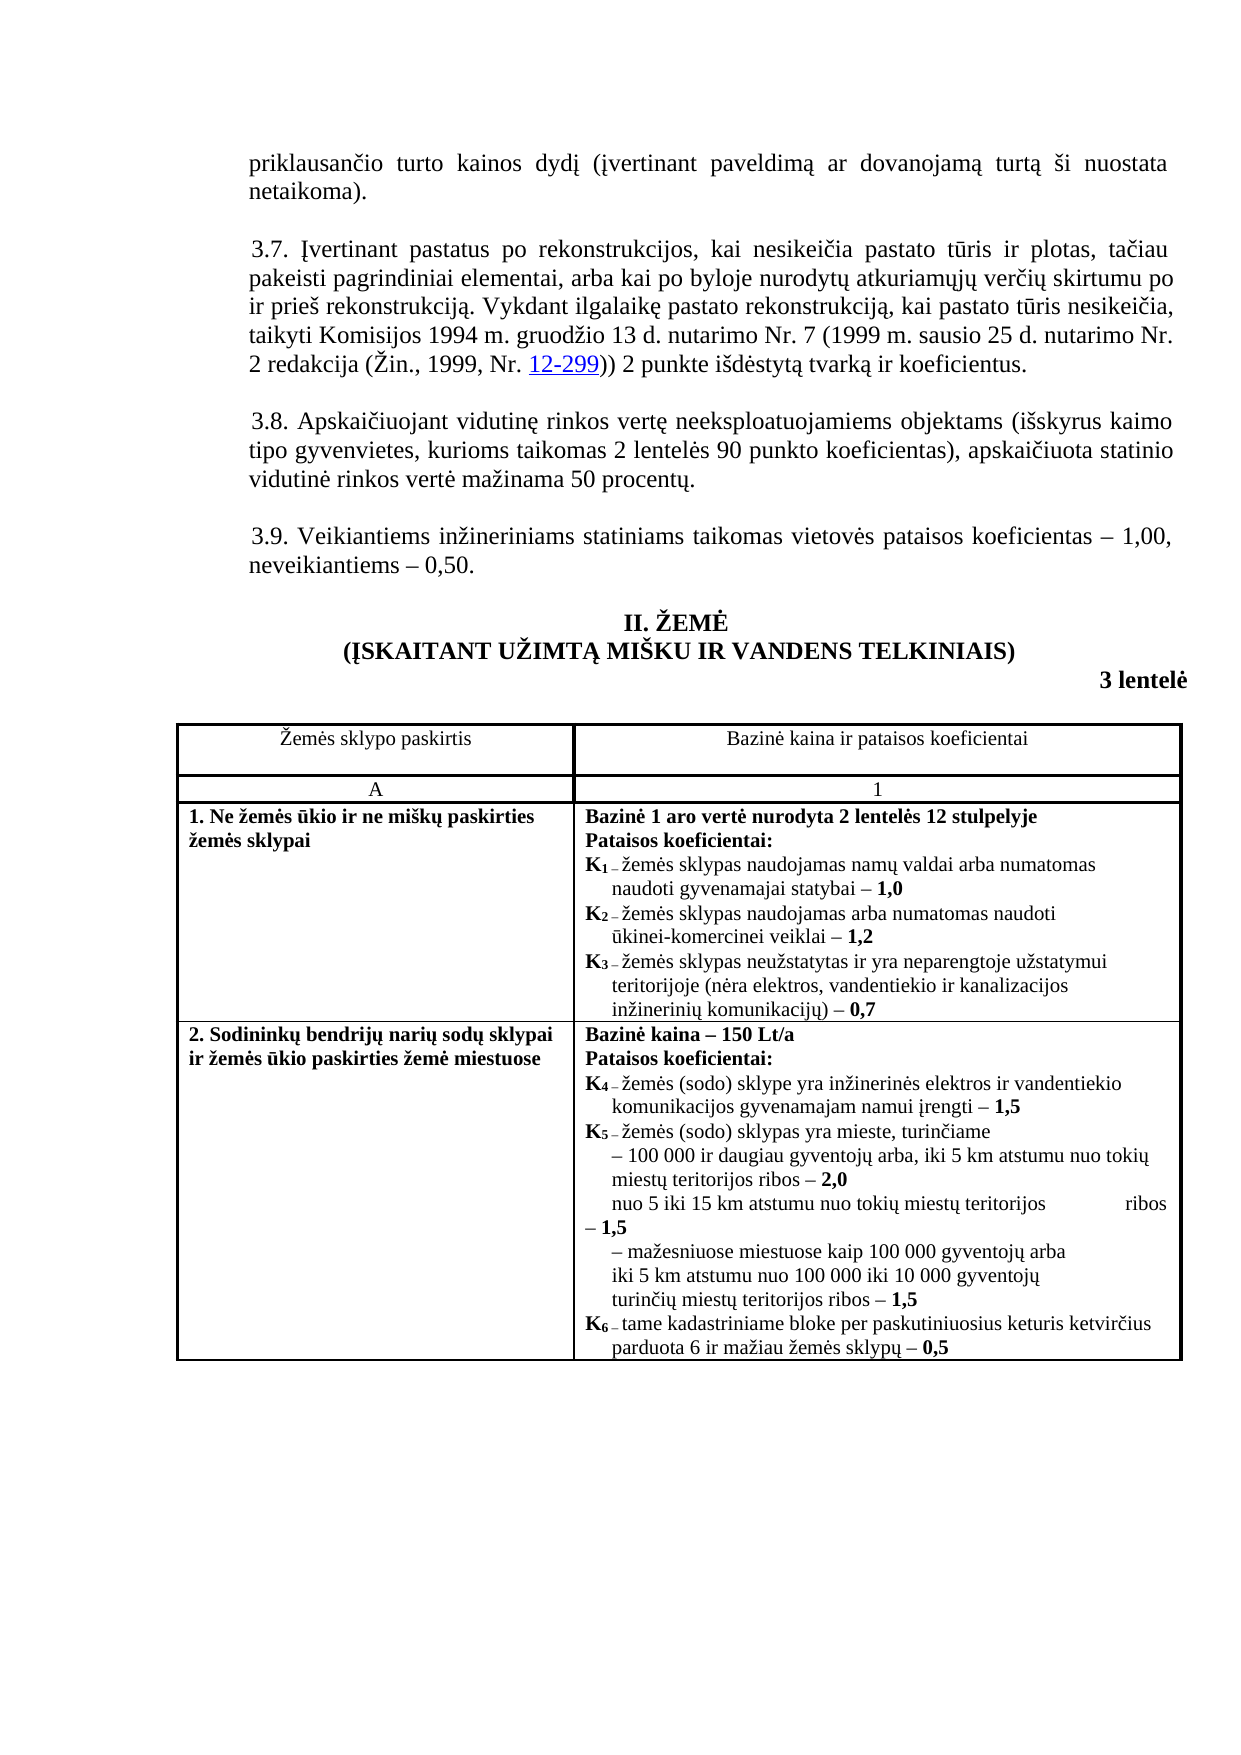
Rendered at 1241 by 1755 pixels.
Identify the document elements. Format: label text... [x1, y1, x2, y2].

table_header Bazinė kaina ir pataisos koeficientai [576, 726, 1179, 774]
table_cell Bazinė 1 aro vertė nurodyta 2 lentelės 12 stulpelyje Pataisos koeficientai: K1 – žemės sklypas naudojamas namų valdai arba numatomas naudoti gyvenamajai statybai – 1,0 K2 – žemės sklypas naudojamas arba numatomas naudoti ūkinei-komercinei veiklai – 1,2 K3 – žemės sklypas neužstatytas ir yra neparengtoje užstatymui teritorijoje (nėra elektros, vandentiekio ir kanalizacijos inžinerinių komunikacijų) – 0,7 [575, 804, 1179, 1021]
text 3 lentelė [242, 665, 1187, 694]
table_cell 2. Sodininkų bendrijų narių sodų sklypai ir žemės ūkio paskirties žemė miestuose [179, 1022, 573, 1359]
table_cell 1. Ne žemės ūkio ir ne miškų paskirties žemės sklypai [179, 804, 573, 1021]
table_cell 1 [576, 777, 1179, 801]
table_cell Bazinė kaina – 150 Lt/a Pataisos koeficientai: K4 – žemės (sodo) sklype yra inžinerinės elektros ir vandentiekio komunikacijos gyvenamajam namui įrengti – 1,5 K5 – žemės (sodo) sklypas yra mieste, turinčiame – 100 000 ir daugiau gyventojų arba, iki 5 km atstumu nuo tokių miestų teritorijos ribos – 2,0 nuo 5 iki 15 km atstumu nuo tokių miestų teritorijos ribos – 1,5 – mažesniuose miestuose kaip 100 000 gyventojų arba iki 5 km atstumu nuo 100 000 iki 10 000 gyventojų turinčių miestų teritorijos ribos – 1,5 K6 – tame kadastriniame bloke per paskutiniuosius keturis ketvirčius parduota 6 ir mažiau žemės sklypų – 0,5 [575, 1022, 1179, 1359]
text 3.7. Įvertinant pastatus po rekonstrukcijos, kai nesikeičia pastato tūris ir plotas, tačiau pakeisti pagrindiniai elementai, arba kai po byloje nurodytų atkuriamųjų verčių skirtumu po ir prieš rekonstrukciją. Vykdant ilgalaikę pastato rekonstrukciją, kai pastato tūris nesikeičia, taikyti Komisijos 1994 m. gruodžio 13 d. nutarimo Nr. 7 (1999 m. sausio 25 d. nutarimo Nr. 2 redakcija (Žin., 1999, Nr. 12-299)) 2 punkte išdėstytą tvarką ir koeficientus. [177, 234, 1181, 378]
text priklausančio turto kainos dydį (įvertinant paveldimą ar dovanojamą turtą ši nuostata netaikoma). [177, 148, 1181, 205]
text 3.8. Apskaičiuojant vidutinę rinkos vertę neeksploatuojamiems objektams (išskyrus kaimo tipo gyvenvietes, kurioms taikomas 2 lentelės 90 punkto koeficientas), apskaičiuota statinio vidutinė rinkos vertė mažinama 50 procentų. [177, 406, 1181, 493]
text 3.9. Veikiantiems inžineriniams statiniams taikomas vietovės pataisos koeficientas – 1,00, neveikiantiems – 0,50. [177, 521, 1181, 579]
text (ĮSKAITANT UŽIMTĄ MIŠKU IR VANDENS TELKINIAIS) [177, 636, 1181, 665]
table_header Žemės sklypo paskirtis [179, 726, 572, 774]
table_cell A [179, 777, 572, 801]
text II. ŽEMĖ [177, 608, 1181, 636]
